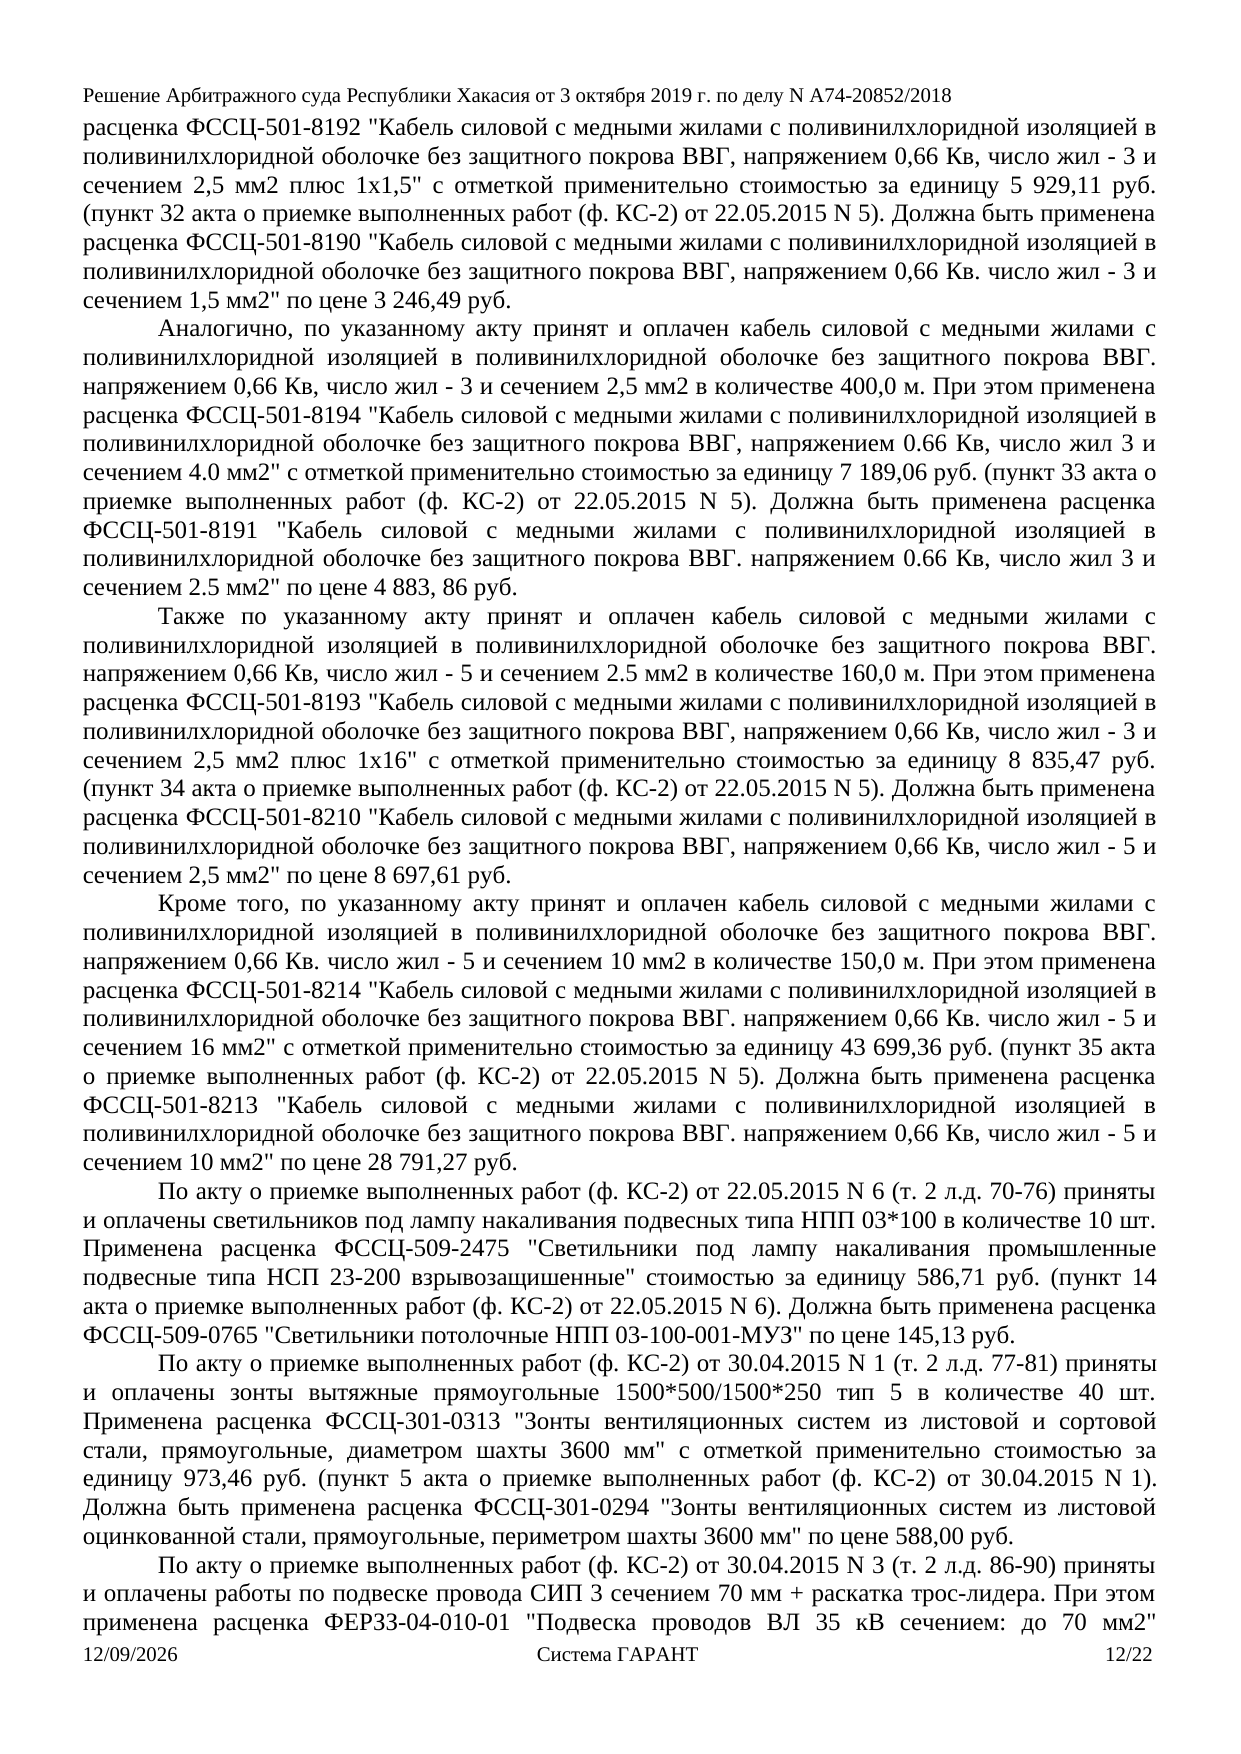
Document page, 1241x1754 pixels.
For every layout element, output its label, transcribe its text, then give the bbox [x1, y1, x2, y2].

text Аналогично, по указанному акту принят и оплачен кабель силовой с медными жилами с поливинилхлоридной изоляцией в поливинилхлоридной оболочке без защитного покрова ВВГ. напряжением 0,66 Кв, число жил - 3 и сечением 2,5 мм2 в количестве 400,0 м. При этом применена расценка ФССЦ-501-8194 "Кабель силовой с медными жилами с поливинилхлоридной изоляцией в поливинилхлоридной оболочке без защитного покрова ВВГ, напряжением 0.66 Кв, число жил 3 и сечением 4.0 мм2" с отметкой применительно стоимостью за единицу 7 189,06 руб. (пункт 33 акта о приемке выполненных работ (ф. КС-2) от 22.05.2015 N 5). Должна быть применена расценка ФССЦ-501-8191 "Кабель силовой с медными жилами с поливинилхлоридной изоляцией в поливинилхлоридной оболочке без защитного покрова ВВГ. напряжением 0.66 Кв, число жил 3 и сечением 2.5 мм2" по цене 4 883, 86 руб. [83, 313, 1157, 601]
text расценка ФССЦ-501-8192 "Кабель силовой с медными жилами с поливинилхлоридной изоляцией в поливинилхлоридной оболочке без защитного покрова ВВГ, напряжением 0,66 Кв, число жил - 3 и сечением 2,5 мм2 плюс 1x1,5" с отметкой применительно стоимостью за единицу 5 929,11 руб. (пункт 32 акта о приемке выполненных работ (ф. КС-2) от 22.05.2015 N 5). Должна быть применена расценка ФССЦ-501-8190 "Кабель силовой с медными жилами с поливинилхлоридной изоляцией в поливинилхлоридной оболочке без защитного покрова ВВГ, напряжением 0,66 Кв. число жил - 3 и сечением 1,5 мм2" по цене 3 246,49 руб. [83, 112, 1157, 313]
text По акту о приемке выполненных работ (ф. КС-2) от 30.04.2015 N 3 (т. 2 л.д. 86-90) приняты и оплачены работы по подвеске провода СИП 3 сечением 70 мм + раскатка трос-лидера. При этом применена расценка ФЕРЗЗ-04-010-01 "Подвеска проводов ВЛ 35 кВ сечением: до 70 мм2" [83, 1550, 1157, 1636]
text Также по указанному акту принят и оплачен кабель силовой с медными жилами с поливинилхлоридной изоляцией в поливинилхлоридной оболочке без защитного покрова ВВГ. напряжением 0,66 Кв, число жил - 5 и сечением 2.5 мм2 в количестве 160,0 м. При этом применена расценка ФССЦ-501-8193 "Кабель силовой с медными жилами с поливинилхлоридной изоляцией в поливинилхлоридной оболочке без защитного покрова ВВГ, напряжением 0,66 Кв, число жил - 3 и сечением 2,5 мм2 плюс 1x16" с отметкой применительно стоимостью за единицу 8 835,47 руб. (пункт 34 акта о приемке выполненных работ (ф. КС-2) от 22.05.2015 N 5). Должна быть применена расценка ФССЦ-501-8210 "Кабель силовой с медными жилами с поливинилхлоридной изоляцией в поливинилхлоридной оболочке без защитного покрова ВВГ, напряжением 0,66 Кв, число жил - 5 и сечением 2,5 мм2" по цене 8 697,61 руб. [83, 601, 1157, 888]
text Кроме того, по указанному акту принят и оплачен кабель силовой с медными жилами с поливинилхлоридной изоляцией в поливинилхлоридной оболочке без защитного покрова ВВГ. напряжением 0,66 Кв. число жил - 5 и сечением 10 мм2 в количестве 150,0 м. При этом применена расценка ФССЦ-501-8214 "Кабель силовой с медными жилами с поливинилхлоридной изоляцией в поливинилхлоридной оболочке без защитного покрова ВВГ. напряжением 0,66 Кв. число жил - 5 и сечением 16 мм2" с отметкой применительно стоимостью за единицу 43 699,36 руб. (пункт 35 акта о приемке выполненных работ (ф. КС-2) от 22.05.2015 N 5). Должна быть применена расценка ФССЦ-501-8213 "Кабель силовой с медными жилами с поливинилхлоридной изоляцией в поливинилхлоридной оболочке без защитного покрова ВВГ. напряжением 0,66 Кв, число жил - 5 и сечением 10 мм2" по цене 28 791,27 руб. [83, 888, 1157, 1176]
text По акту о приемке выполненных работ (ф. КС-2) от 22.05.2015 N 6 (т. 2 л.д. 70-76) приняты и оплачены светильников под лампу накаливания подвесных типа НПП 03*100 в количестве 10 шт. Применена расценка ФССЦ-509-2475 "Светильники под лампу накаливания промышленные подвесные типа НСП 23-200 взрывозащишенные" стоимостью за единицу 586,71 руб. (пункт 14 акта о приемке выполненных работ (ф. КС-2) от 22.05.2015 N 6). Должна быть применена расценка ФССЦ-509-0765 "Светильники потолочные НПП 03-100-001-МУЗ" по цене 145,13 руб. [83, 1176, 1157, 1348]
text По акту о приемке выполненных работ (ф. КС-2) от 30.04.2015 N 1 (т. 2 л.д. 77-81) приняты и оплачены зонты вытяжные прямоугольные 1500*500/1500*250 тип 5 в количестве 40 шт. Применена расценка ФССЦ-301-0313 "Зонты вентиляционных систем из листовой и сортовой стали, прямоугольные, диаметром шахты 3600 мм" с отметкой применительно стоимостью за единицу 973,46 руб. (пункт 5 акта о приемке выполненных работ (ф. КС-2) от 30.04.2015 N 1). Должна быть применена расценка ФССЦ-301-0294 "Зонты вентиляционных систем из листовой оцинкованной стали, прямоугольные, периметром шахты 3600 мм" по цене 588,00 руб. [83, 1348, 1157, 1550]
